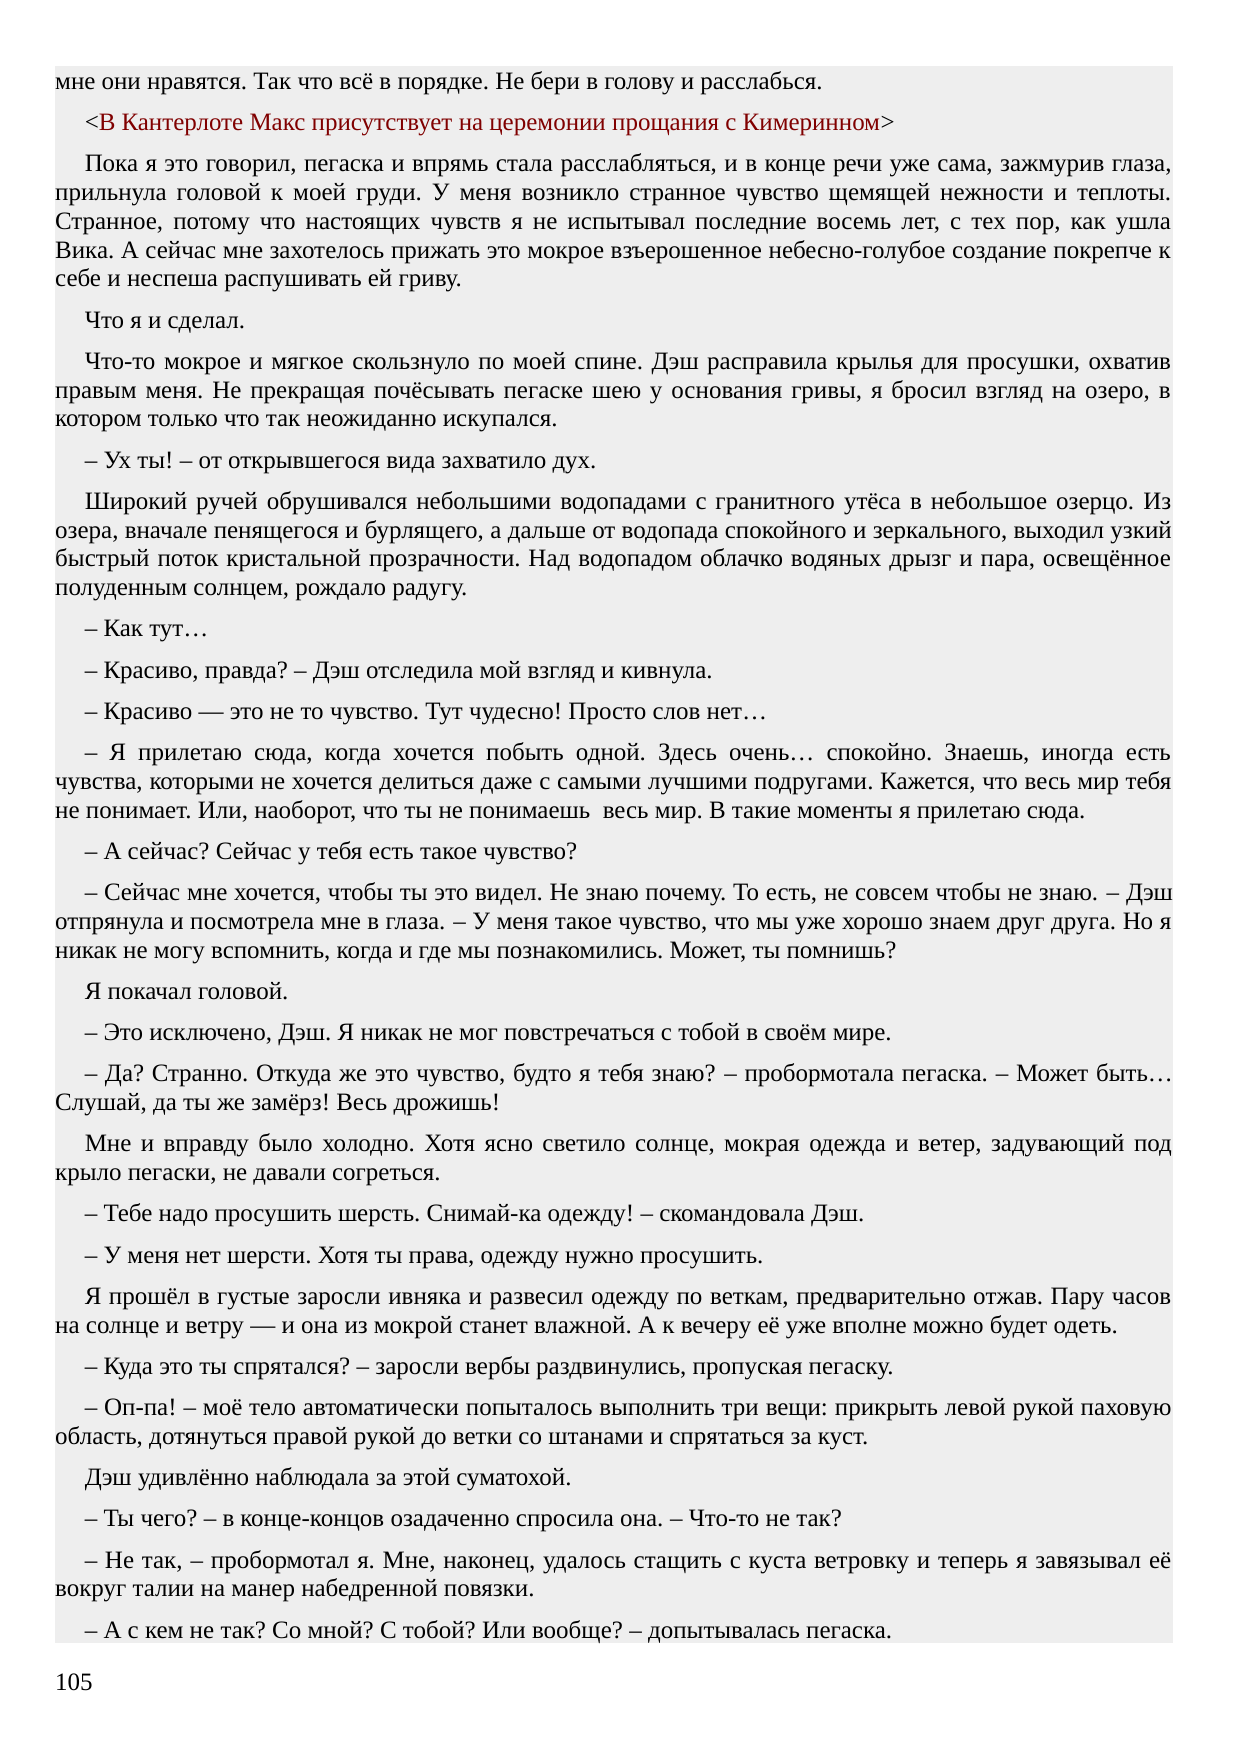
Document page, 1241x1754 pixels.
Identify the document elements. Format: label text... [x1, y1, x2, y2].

text – А с кем не так? Со мной? С тобой? Или вообще? – допытывалась пегаска. [55, 1615, 1173, 1643]
text мне они нравятся. Так что всё в порядке. Не бери в голову и расслабься. [55, 66, 1173, 95]
text – Да? Странно. Откуда же это чувство, будто я тебя знаю? – пробормотала пегаска. – Может быть… Слушай, да ты же замёрз! Весь дрожишь! [55, 1058, 1173, 1116]
text Широкий ручей обрушивался небольшими водопадами с гранитного утёса в небольшое озерцо. Из озера, вначале пенящегося и бурлящего, а дальше от водопада спокойного и зеркального, выходил узкий быстрый поток кристальной прозрачности. Над водопадом облачко водяных дрызг и пара, освещённое полуденным солнцем, рождало радугу. [55, 486, 1173, 601]
text Что я и сделал. [55, 305, 1173, 333]
text Я прошёл в густые заросли ивняка и развесил одежду по веткам, предварительно отжав. Пару часов на солнце и ветру — и она из мокрой станет влажной. А к вечеру её уже вполне можно будет одеть. [55, 1281, 1173, 1338]
text – Ух ты! – от открывшегося вида захватило дух. [55, 445, 1173, 473]
text – Куда это ты спрятался? – заросли вербы раздвинулись, пропуская пегаску. [55, 1351, 1173, 1380]
text – А сейчас? Сейчас у тебя есть такое чувство? [55, 836, 1173, 865]
text – У меня нет шерсти. Хотя ты права, одежду нужно просушить. [55, 1240, 1173, 1268]
text Мне и вправду было холодно. Хотя ясно светило солнце, мокрая одежда и ветер, задувающий под крыло пегаски, не давали согреться. [55, 1128, 1173, 1186]
text – Это исключено, Дэш. Я никак не мог повстречаться с тобой в своём мире. [55, 1017, 1173, 1046]
text – Не так, – пробормотал я. Мне, наконец, удалось стащить с куста ветровку и теперь я завязывал её вокруг талии на манер набедренной повязки. [55, 1545, 1173, 1602]
text <В Кантерлоте Макс присутствует на церемонии прощания с Кимеринном> [55, 107, 1173, 136]
text Пока я это говорил, пегаска и впрямь стала расслабляться, и в конце речи уже сама, зажмурив глаза, прильнула головой к моей груди. У меня возникло странное чувство щемящей нежности и теплоты. Странное, потому что настоящих чувств я не испытывал последние восемь лет, с тех пор, как ушла Вика. А сейчас мне захотелось прижать это мокрое взъерошенное небесно-голубое создание покрепче к себе и неспеша распушивать ей гриву. [55, 148, 1173, 292]
text Что-то мокрое и мягкое скользнуло по моей спине. Дэш расправила крылья для просушки, охватив правым меня. Не прекращая почёсывать пегаске шею у основания гривы, я бросил взгляд на озеро, в котором только что так неожиданно искупался. [55, 346, 1173, 432]
text – Я прилетаю сюда, когда хочется побыть одной. Здесь очень… спокойно. Знаешь, иногда есть чувства, которыми не хочется делиться даже с самыми лучшими подругами. Кажется, что весь мир тебя не понимает. Или, наоборот, что ты не понимаешь весь мир. В такие моменты я прилетаю сюда. [55, 737, 1173, 823]
text Дэш удивлённо наблюдала за этой суматохой. [55, 1462, 1173, 1491]
text – Сейчас мне хочется, чтобы ты это видел. Не знаю почему. То есть, не совсем чтобы не знаю. – Дэш отпрянула и посмотрела мне в глаза. – У меня такое чувство, что мы уже хорошо знаем друг друга. Но я никак не могу вспомнить, когда и где мы познакомились. Может, ты помнишь? [55, 877, 1173, 963]
text – Как тут… [55, 613, 1173, 642]
text – Красиво — это не то чувство. Тут чудесно! Просто слов нет… [55, 696, 1173, 725]
text – Ты чего? – в конце-концов озадаченно спросила она. – Что-то не так? [55, 1503, 1173, 1532]
text – Красиво, правда? – Дэш отследила мой взгляд и кивнула. [55, 655, 1173, 683]
text Я покачал головой. [55, 976, 1173, 1005]
text – Тебе надо просушить шерсть. Снимай-ка одежду! – скомандовала Дэш. [55, 1198, 1173, 1227]
text – Оп-па! – моё тело автоматически попыталось выполнить три вещи: прикрыть левой рукой паховую область, дотянуться правой рукой до ветки со штанами и спрятаться за куст. [55, 1392, 1173, 1450]
